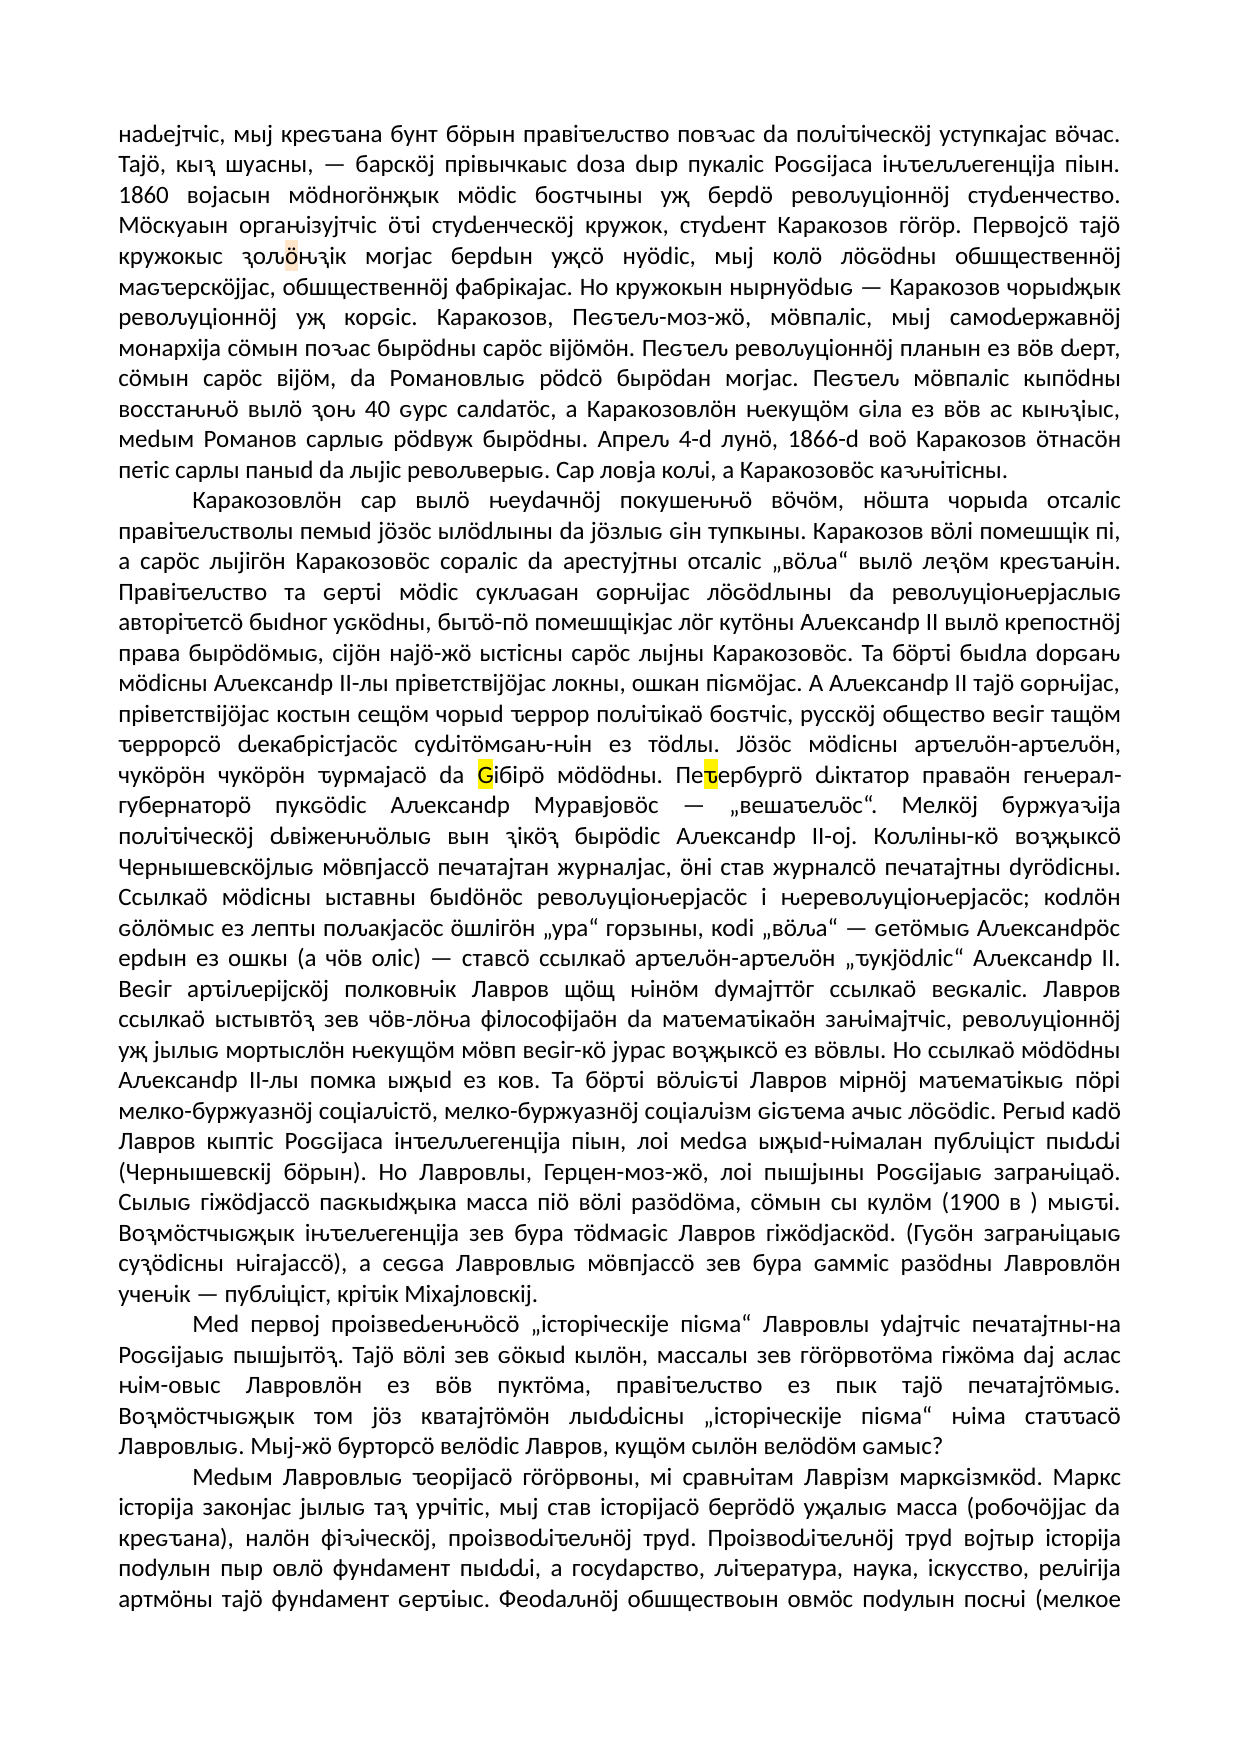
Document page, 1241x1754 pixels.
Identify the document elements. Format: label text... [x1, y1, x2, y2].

text наԃејтчіс, мыј креԍԏана бунт бӧрын правіԏеԉство повԅас ԁа поԉіԏіческӧј уступкајас вӧчас. Тајӧ, кыԇ шуасны, — барскӧј прівычкаыс ԁоза ԁыр пукаліс Роԍԍіјаса іԋԏеԉԉегенціја піын. 1860 војасын мӧԁногӧнҗык мӧԁіс боԍтчыны уҗ берԁӧ ревоԉуціоннӧј стуԃенчество. Мӧскуаын оргаԋізујтчіс ӧԏі стуԃенческӧј кружок, стуԃент Каракозов гӧгӧр. Первојсӧ тајӧ кружокыс ԇоԉӧԋԇік могјас берԁын уҗсӧ нуӧԁіс, мыј колӧ лӧԍӧԁны обшщественнӧј маԍԏерскӧјјас, обшщественнӧј фабрікајас. Но кружокын нырнуӧԁыԍ — Каракозов чорыԁҗык ревоԉуціоннӧј уҗ корԍіс. Каракозов, Пеԍԏеԉ-моз-жӧ, мӧвпаліс, мыј самоԃержавнӧј монархіја сӧмын поԅас бырӧԁны сарӧс віјӧмӧн. Пеԍԏеԉ ревоԉуціоннӧј планын ез вӧв ԃерт, сӧмын сарӧс віјӧм, ԁа Романовлыԍ рӧԁсӧ бырӧԁан могјас. Пеԍԏеԉ мӧвпаліс кыпӧԁны восстаԋԋӧ вылӧ ԇоԋ 40 ԍурс салԁатӧс, а Каракозовлӧн ԋекущӧм ԍіла ез вӧв ас кыԋԇіыс, меԁым Романов сарлыԍ рӧԁвуж бырӧԁны. Апреԉ 4-ԁ лунӧ, 1866-ԁ воӧ Каракозов ӧтнасӧн петіс сарлы паныԁ ԁа лыјіс ревоԉверыԍ. Сар ловја коԉі, а Каракозовӧс каԅԋітісны. [118, 118, 1122, 484]
text Каракозовлӧн сар вылӧ ԋеуԁачнӧј покушеԋԋӧ вӧчӧм, нӧшта чорыԁа отсаліс правіԏеԉстволы пемыԁ јӧзӧс ылӧԁлыны ԁа јӧзлыԍ ԍін тупкыны. Каракозов вӧлі помешщік пі, а сарӧс лыјігӧн Каракозовӧс сораліс ԁа арестујтны отсаліс „вӧԉа“ вылӧ леԇӧм креԍԏаԋін. Правіԏеԉство та ԍерԏі мӧԁіс сукԉаԍан ԍорԋіјас лӧԍӧԁлыны ԁа ревоԉуціоԋерјаслыԍ авторіԏетсӧ быԁног уԍкӧԁны, быԏӧ-пӧ помешщікјас лӧг кутӧны Аԉексанԁр II вылӧ крепостнӧј права бырӧԁӧмыԍ, сіјӧн најӧ-жӧ ыстісны сарӧс лыјны Каракозовӧс. Та бӧрԏі быԁла ԁорԍаԋ мӧԁісны Аԉексанԁр II-лы пріветствіјӧјас локны, ошкан піԍмӧјас. А Аԉексанԁр II тајӧ ԍорԋіјас, пріветствіјӧјас костын сещӧм чорыԁ ԏеррор поԉіԏікаӧ боԍтчіс, русскӧј общество веԍіг тащӧм ԏеррорсӧ ԃекабрістјасӧс суԃітӧмԍаԋ-ԋін ез тӧԁлы. Јӧзӧс мӧԁісны арԏеԉӧн-арԏеԉӧн, чукӧрӧн чукӧрӧн ԏурмајасӧ ԁа Ԍібірӧ мӧԁӧԁны. Пеԏербургӧ ԃіктатор праваӧн геԋерал-губернаторӧ пукԍӧԁіс Аԉексанԁр Муравјовӧс — „вешаԏеԉӧс“. Мелкӧј буржуаԅіја поԉіԏіческӧј ԃвіжеԋԋӧлыԍ вын ԇікӧԇ бырӧԁіс Аԉексанԁр ІI-ој. Коԉліны-кӧ воԇҗыксӧ Чернышевскӧјлыԍ мӧвпјассӧ печатајтан журналјас, ӧні став журналсӧ печатајтны ԁугӧԁісны. Ссылкаӧ мӧԁісны ыставны быԁӧнӧс ревоԉуціоԋерјасӧс і ԋеревоԉуціоԋерјасӧс; коԁлӧн ԍӧлӧмыс ез лепты поԉакјасӧс ӧшлігӧн „ура“ горзыны, коԁі „вӧԉа“ — ԍетӧмыԍ Аԉексанԁрӧс ерԁын ез ошкы (а чӧв оліс) — ставсӧ ссылкаӧ арԏеԉӧн-арԏеԉӧн „ԏукјӧԁліс“ Аԉексанԁр II. Веԍіг арԏіԉеріјскӧј полковԋік Лавров щӧщ ԋінӧм ԁумајттӧг ссылкаӧ веԍкаліс. Лавров ссылкаӧ ыстывтӧԇ зев чӧв-лӧԋа філософіјаӧн ԁа маԏемаԏікаӧн заԋімајтчіс, ревоԉуціоннӧј уҗ јылыԍ мортыслӧн ԋекущӧм мӧвп веԍіг-кӧ јурас воԇҗыксӧ ез вӧвлы. Но ссылкаӧ мӧԁӧԁны Аԉексанԁр II-лы помка ыҗыԁ ез ков. Та бӧрԏі вӧԉіԍԏі Лавров мірнӧј маԏемаԏікыԍ пӧрі мелко-буржуазнӧј соціаԉістӧ, мелко-буржуазнӧј соціаԉізм ԍіԍԏема ачыс лӧԍӧԁіс. Регыԁ каԁӧ Лавров кыптіс Роԍԍіјаса інԏеԉԉегенціја піын, лоі меԁԍа ыҗыԁ-ԋімалан пубԉіціст пыԃԃі (Чернышевскіј бӧрын). Но Лавровлы, Герцен-моз-жӧ, лоі пышјыны Роԍԍіјаыԍ заграԋіцаӧ. Сылыԍ гіжӧԁјассӧ паԍкыԁҗыка масса піӧ вӧлі разӧԁӧма, сӧмын сы кулӧм (1900 в ) мыԍԏі. Воԇмӧстчыԍҗык іԋԏеԉегенціја зев бура тӧԁмаԍіс Лавров гіжӧԁјаскӧԁ. (Гуԍӧн заграԋіцаыԍ суԇӧԁісны ԋігајассӧ), а сеԍԍа Лавровлыԍ мӧвпјассӧ зев бура ԍамміс разӧԁны Лавровлӧн учеԋік — пубԉіціст, кріԏік Міхајловскіј. [118, 484, 1122, 1308]
text Меԁ первој проізвеԃеԋԋӧсӧ „історіческіје піԍма“ Лавровлы уԁајтчіс печатајтны-на Роԍԍіјаыԍ пышјытӧԇ. Тајӧ вӧлі зев ԍӧкыԁ кылӧн, массалы зев гӧгӧрвотӧма гіжӧма ԁај аслас ԋім-овыс Лавровлӧн ез вӧв пуктӧма, правіԏеԉство ез пык тајӧ печатајтӧмыԍ. Воԇмӧстчыԍҗык том јӧз кватајтӧмӧн лыԃԃісны „історіческіје піԍма“ ԋіма стаԏԏасӧ Лавровлыԍ. Мыј-жӧ бурторсӧ велӧԁіс Лавров, кущӧм сылӧн велӧԁӧм ԍамыс? [118, 1308, 1122, 1461]
text Меԁым Лавровлыԍ ԏеоріјасӧ гӧгӧрвоны, мі сравԋітам Лаврізм маркԍізмкӧԁ. Маркс історіја законјас јылыԍ таԇ урчітіс, мыј став історіјасӧ бергӧԁӧ уҗалыԍ масса (робочӧјјас ԁа креԍԏана), налӧн фіԅіческӧј, проізвоԃіԏеԉнӧј труԁ. Проізвоԃіԏеԉнӧј труԁ војтыр історіја поԁулын пыр овлӧ фунԁамент пыԃԃі, а госуԁарство, ԉіԏература, наука, іскусство, реԉігіја артмӧны тајӧ фунԁамент ԍерԏіыс. Феоԁаԉнӧј обшществоын овмӧс поԁулын посԋі (мелкое [118, 1461, 1122, 1614]
